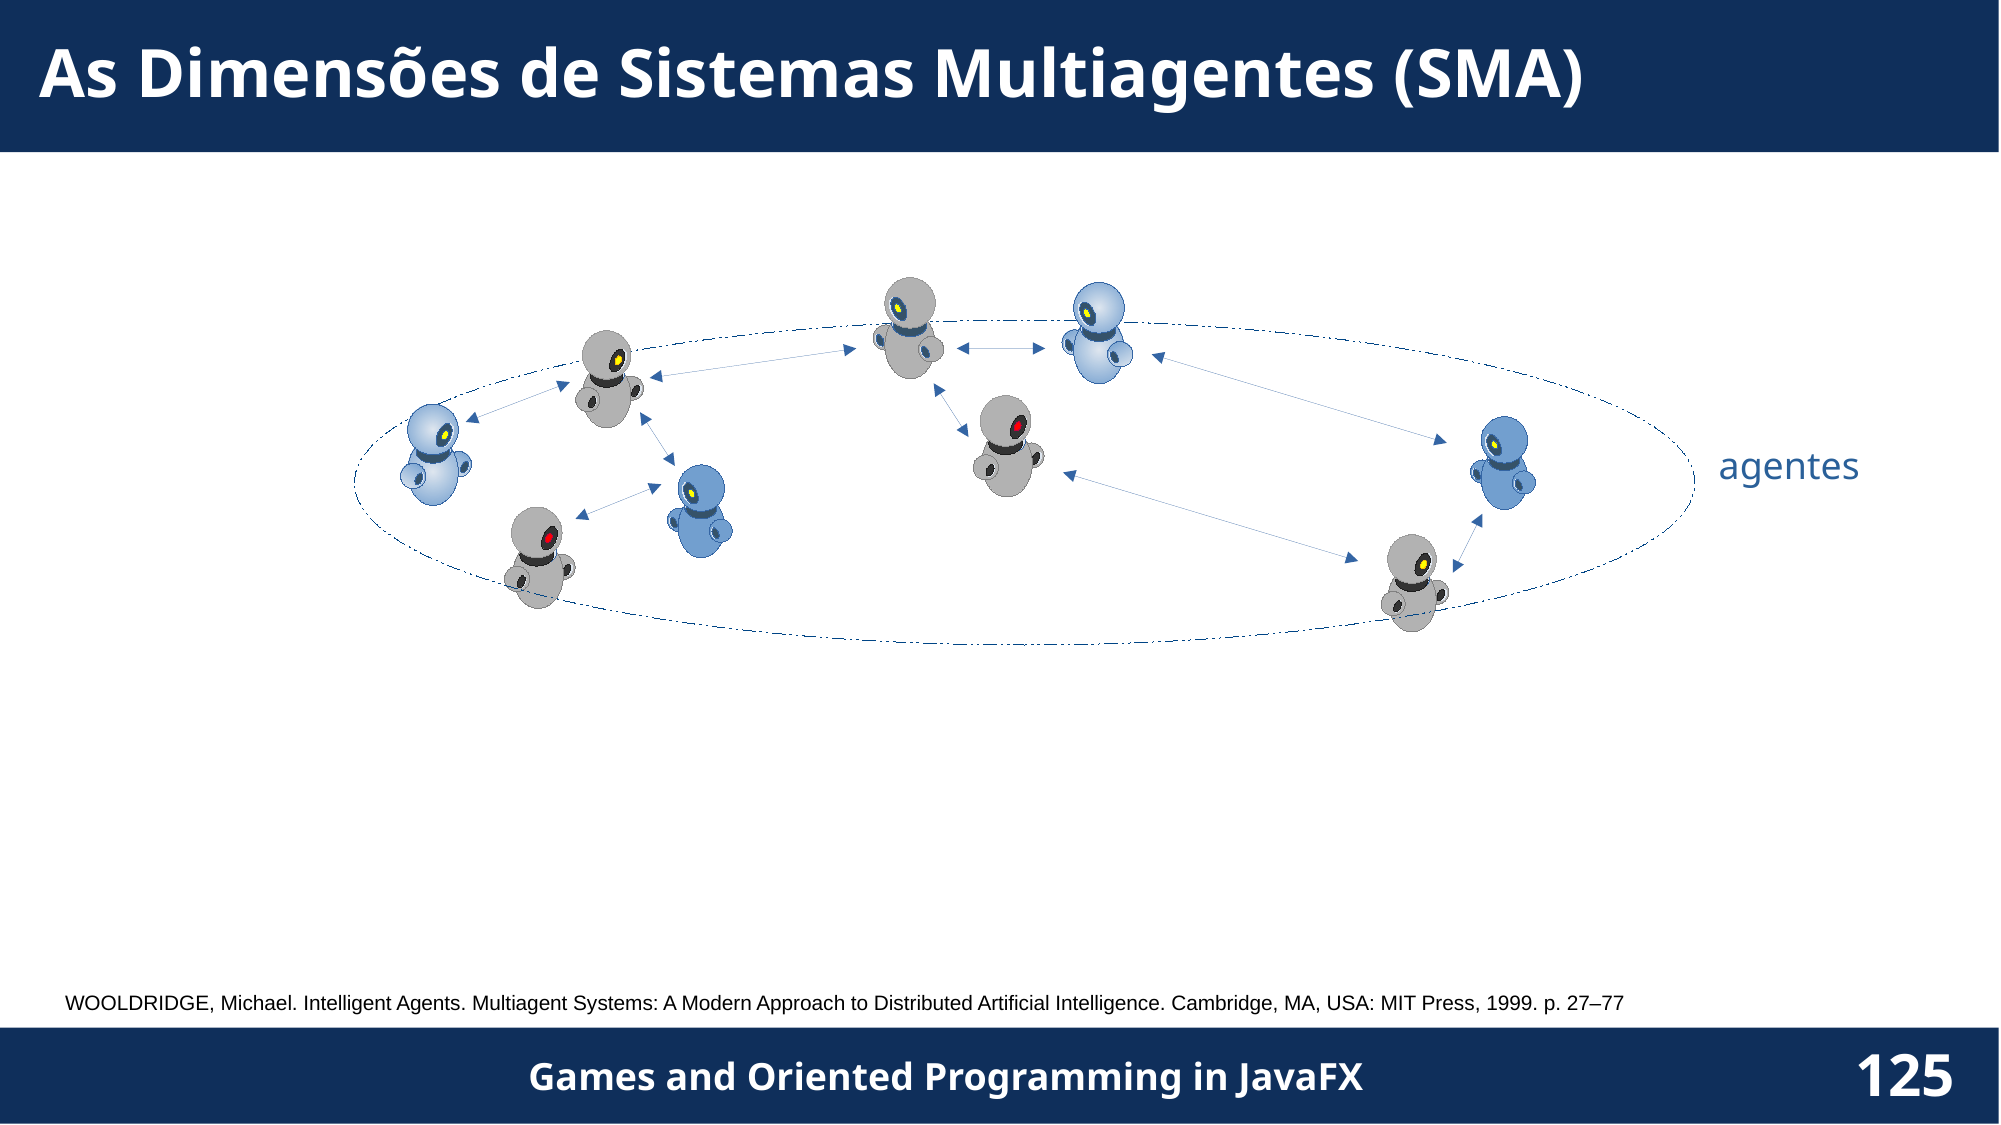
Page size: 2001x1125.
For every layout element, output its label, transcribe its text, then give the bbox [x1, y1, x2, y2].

text_box [1470, 416, 1536, 510]
text_box agentes [1612, 434, 1967, 495]
text_box [1061, 282, 1133, 384]
text_box [873, 277, 944, 379]
text_box [575, 330, 644, 428]
text_box [667, 464, 733, 558]
text_box [973, 395, 1045, 497]
text_box WOOLDRIDGE, Michael. Intelligent Agents. Multiagent Systems: A Modern Approach to Distributed Artificial Intelligence. Cambridge, MA, USA: MIT Press, 1999. p. 27–77 [50, 982, 1969, 1023]
text_box [504, 507, 576, 609]
text_box [400, 404, 472, 506]
text_box [1381, 534, 1449, 632]
text_box As Dimensões de Sistemas Multiagentes (SMA) [25, 23, 1999, 119]
